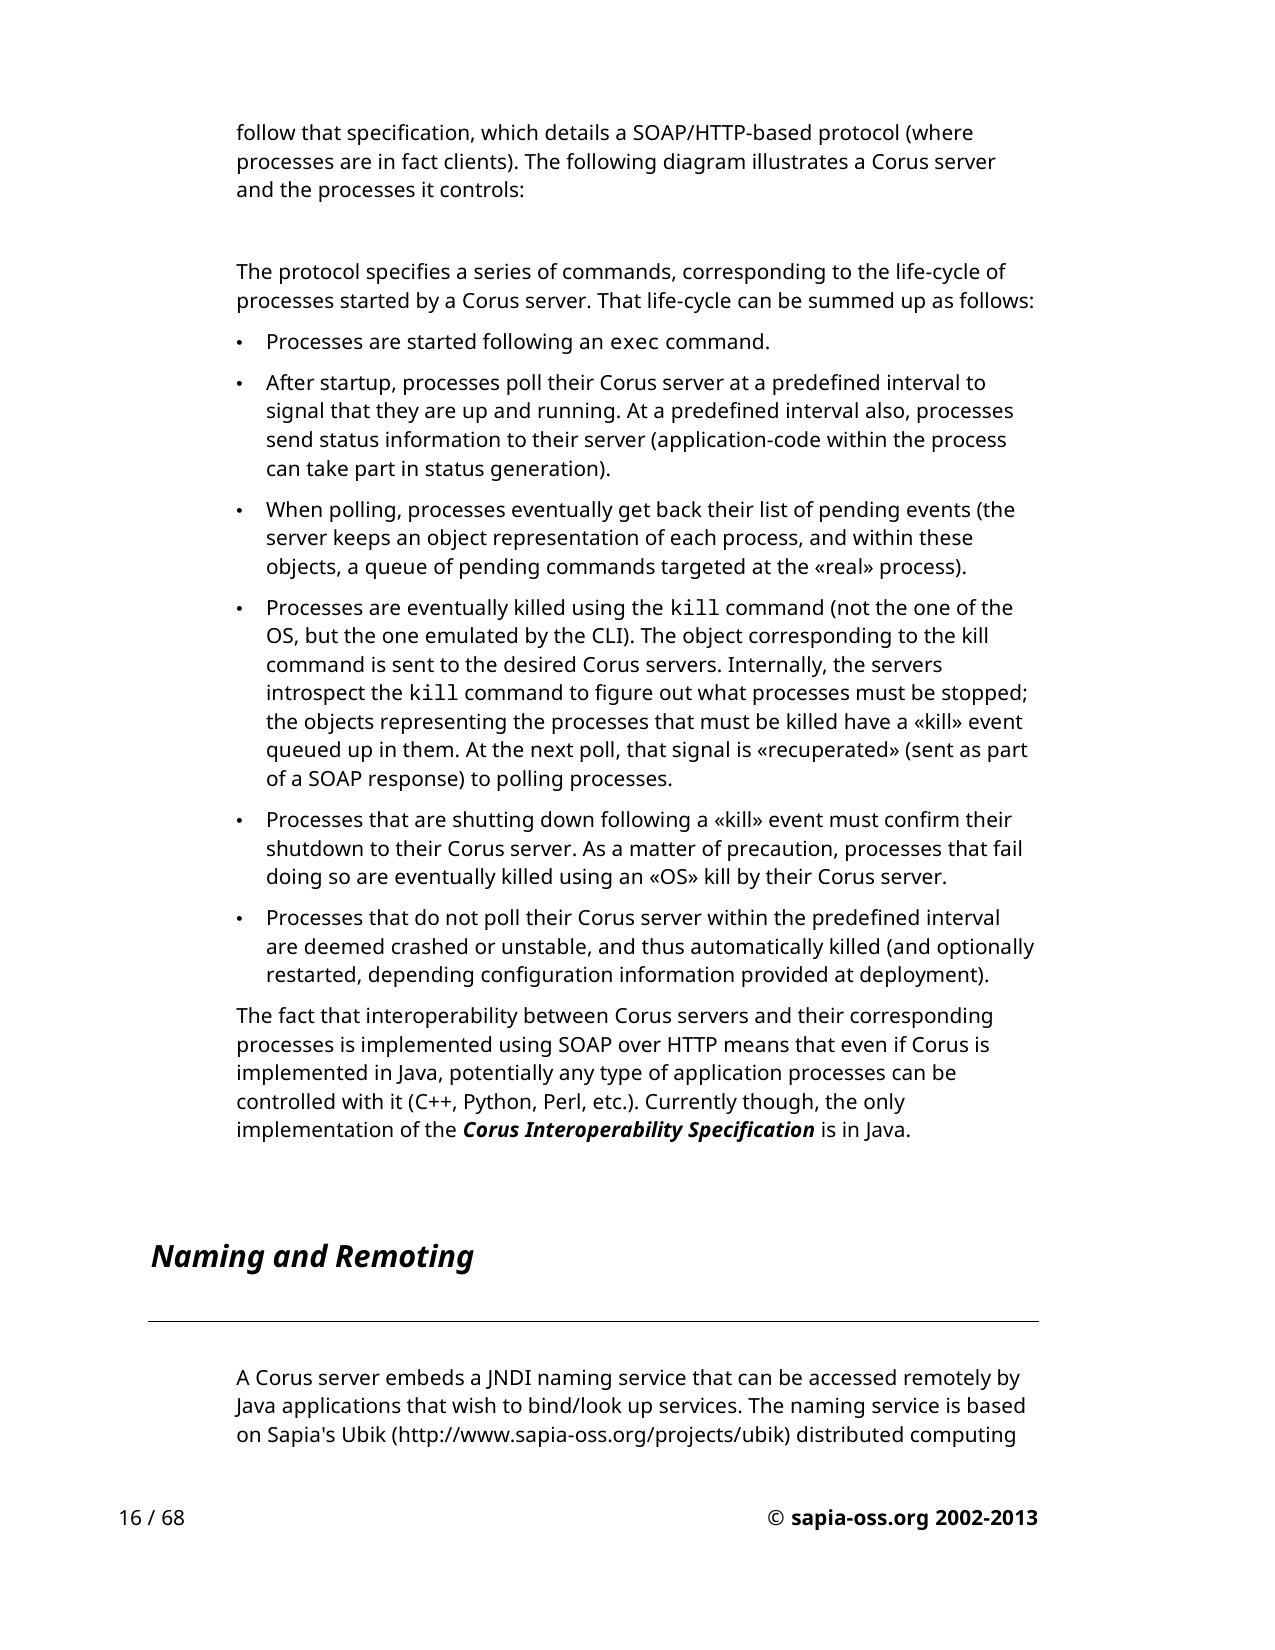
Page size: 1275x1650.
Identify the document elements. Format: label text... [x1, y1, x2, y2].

text follow that specification, which details a SOAP/HTTP-based protocol (where processes are in fact clients). The following diagram illustrates a Corus server and the processes it controls: [236, 118, 1039, 204]
list Processes that are shutting down following a «kill» event must confirm their shutdown to their Corus server. As a matter of precaution, processes that fail doing so are eventually killed using an «OS» kill by their Corus server. [236, 805, 1039, 891]
list When polling, processes eventually get back their list of pending events (the server keeps an object representation of each process, and within these objects, a queue of pending commands targeted at the «real» process). [236, 494, 1039, 580]
list Processes are eventually killed using the kill command (not the one of the OS, but the one emulated by the CLI). The object corresponding to the kill command is sent to the desired Corus servers. Internally, the servers introspect the kill command to figure out what processes must be stopped; the objects representing the processes that must be killed have a «kill» event queued up in them. At the next poll, that signal is «recuperated» (sent as part of a SOAP response) to polling processes. [236, 593, 1039, 792]
list Processes that do not poll their Corus server within the predefined interval are deemed crashed or unstable, and thus automatically killed (and optionally restarted, depending configuration information provided at deployment). [236, 903, 1039, 989]
list After startup, processes poll their Corus server at a predefined interval to signal that they are up and running. At a predefined interval also, processes send status information to their server (application-code within the process can take part in status generation). [236, 368, 1039, 482]
text A Corus server embeds a JNDI naming service that can be accessed remotely by Java applications that wish to bind/look up services. The naming service is based on Sapia's Ubik (http://www.sapia-oss.org/projects/ubik) distributed computing [236, 1363, 1039, 1448]
text The fact that interoperability between Corus servers and their corresponding processes is implemented using SOAP over HTTP means that even if Corus is implemented in Java, potentially any type of application processes can be controlled with it (C++, Python, Perl, etc.). Currently though, the only implementation of the Corus Interoperability Specification is in Java. [236, 1001, 1039, 1144]
subtitle Naming and Remoting [148, 1232, 1039, 1321]
text The protocol specifies a series of commands, corresponding to the life-cycle of processes started by a Corus server. That life-cycle can be summed up as follows: [236, 257, 1039, 314]
list Processes are started following an exec command. [236, 327, 1039, 355]
